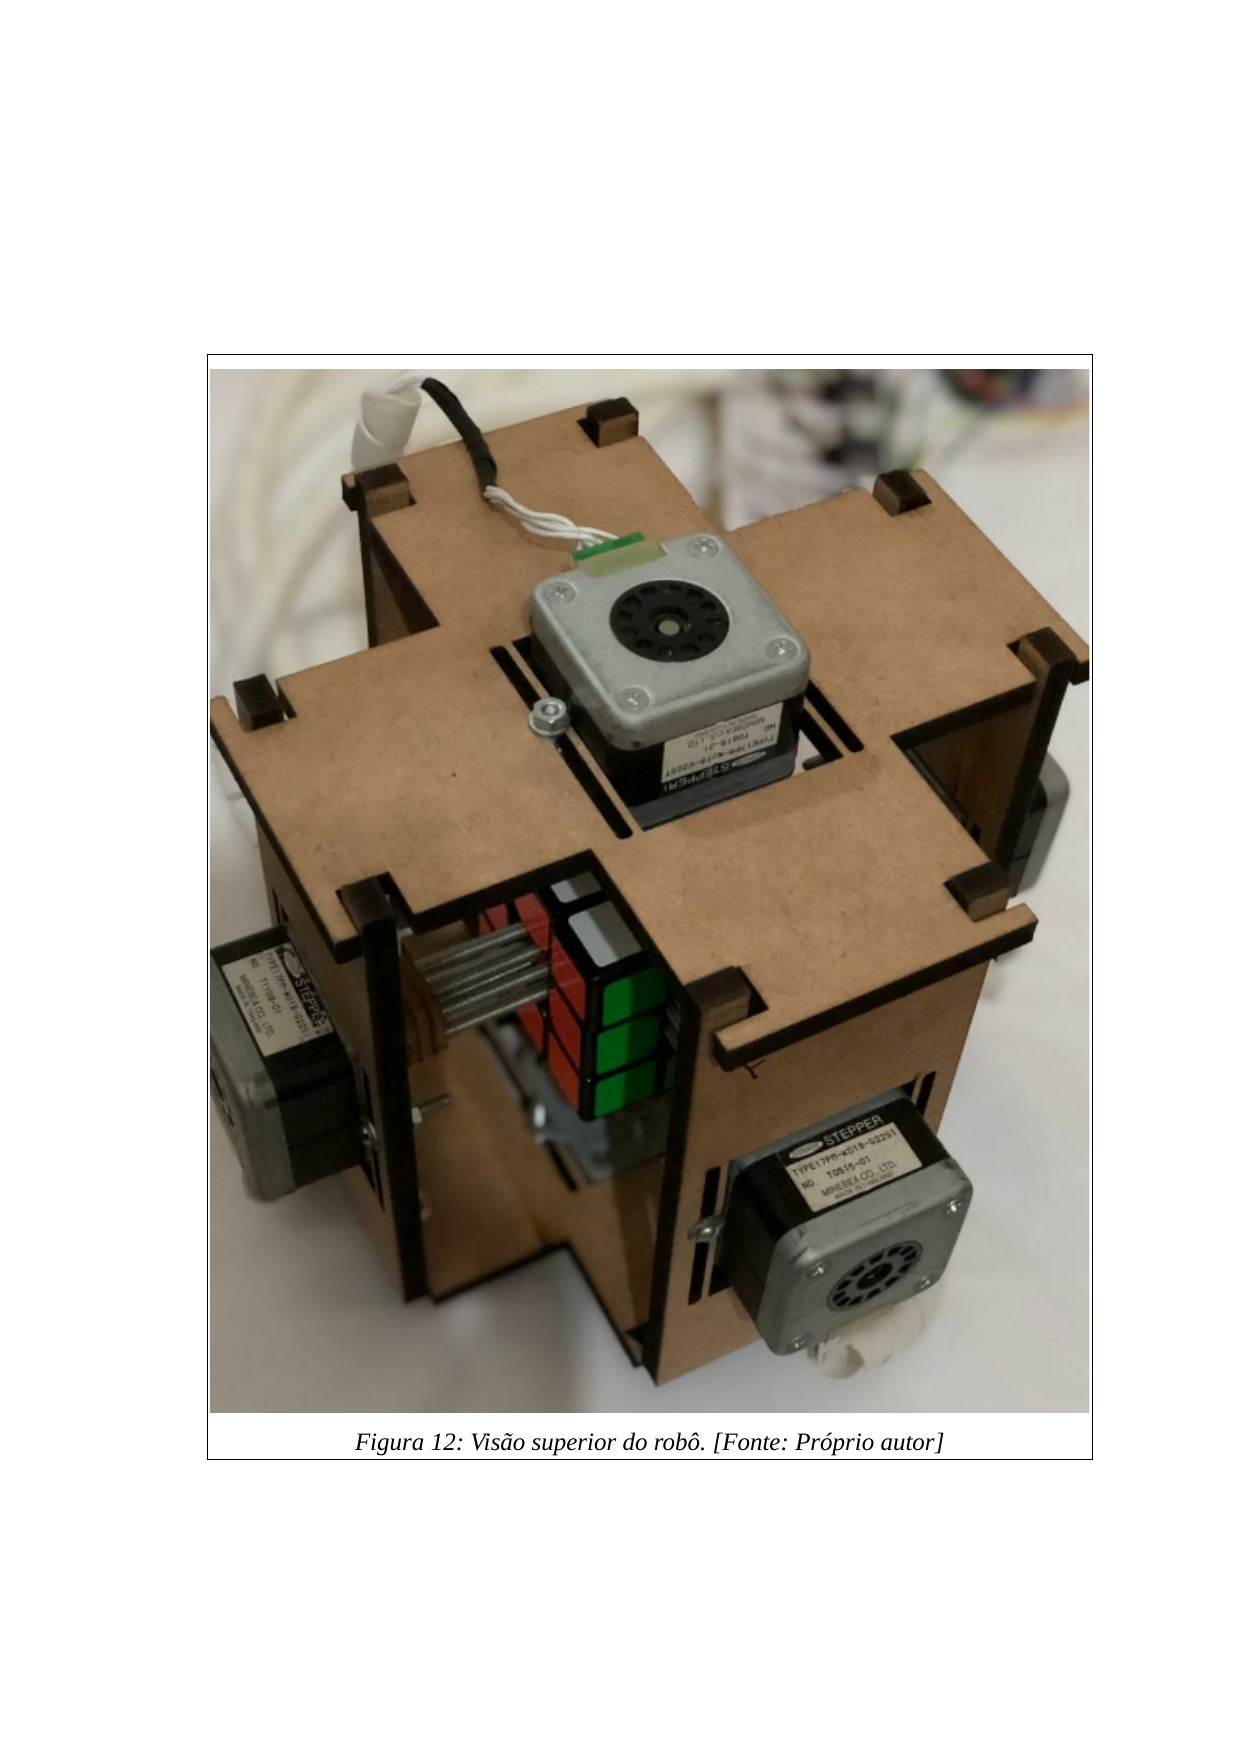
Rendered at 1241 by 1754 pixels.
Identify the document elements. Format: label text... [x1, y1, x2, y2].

text Figura 12: Visão superior do robô. [Fonte: Próprio autor] [210, 1413, 1089, 1456]
picture [209, 369, 1090, 1413]
